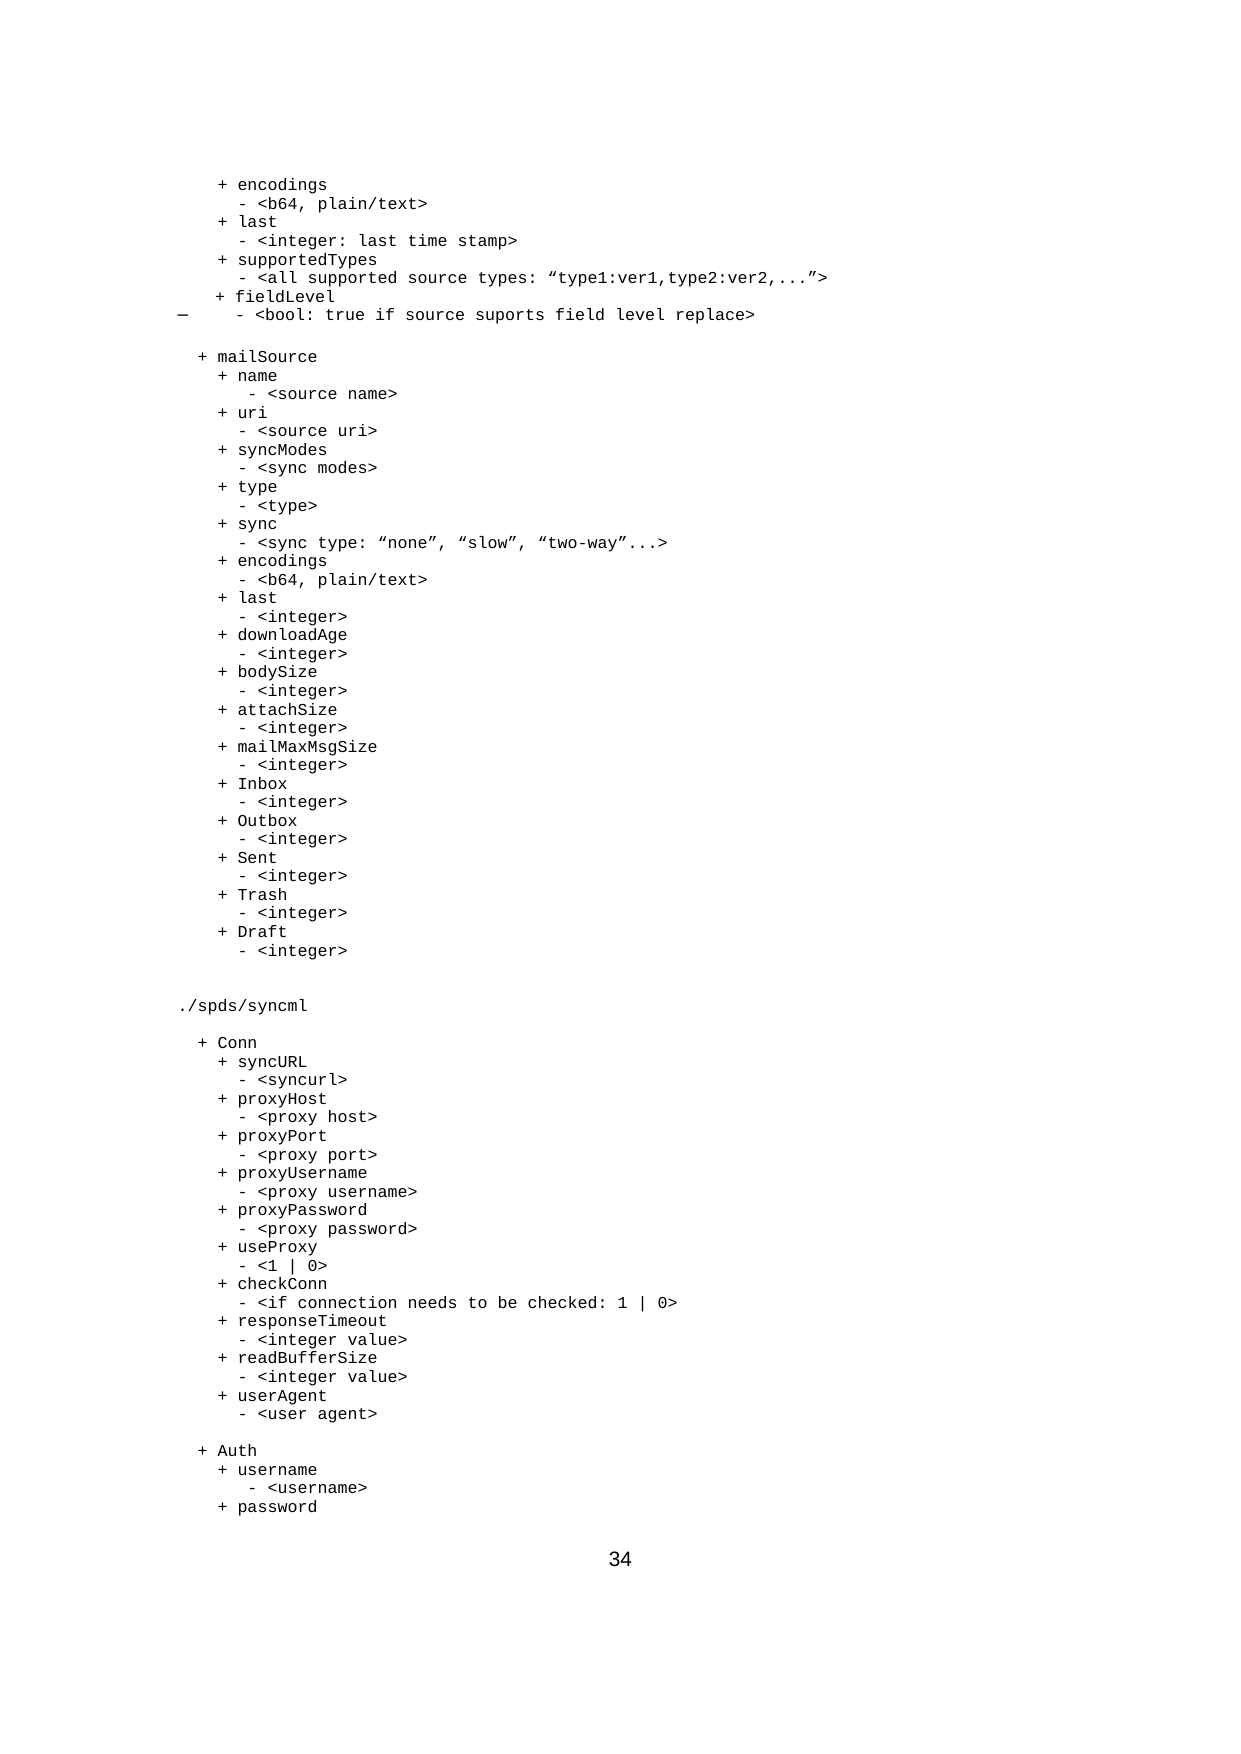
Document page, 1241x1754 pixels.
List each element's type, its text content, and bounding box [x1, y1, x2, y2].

text + username [177, 1462, 1063, 1480]
list - <bool: true if source suports field level replace> [177, 307, 1063, 326]
text - <sync modes> [177, 460, 1063, 479]
text - <type> [177, 497, 1063, 516]
text - <integer: last time stamp> [177, 233, 1063, 251]
text + Trash [177, 887, 1063, 905]
text + mailSource [177, 349, 1063, 368]
text + Sent [177, 850, 1063, 868]
text + syncModes [177, 442, 1063, 460]
text + Inbox [177, 776, 1063, 794]
text + Draft [177, 924, 1063, 942]
text ./spds/syncml [177, 998, 1063, 1017]
text - <username> [177, 1480, 1063, 1499]
text - <integer> [177, 868, 1063, 887]
text + last [177, 214, 1063, 233]
text + uri [177, 405, 1063, 423]
text + proxyUsername [177, 1165, 1063, 1183]
text + Conn [177, 1035, 1063, 1054]
text - <integer> [177, 905, 1063, 924]
text + attachSize [177, 701, 1063, 720]
text + readBufferSize [177, 1350, 1063, 1369]
text - <integer> [177, 609, 1063, 627]
text - <proxy password> [177, 1221, 1063, 1239]
text - <proxy host> [177, 1109, 1063, 1128]
text - <integer> [177, 683, 1063, 701]
text + proxyHost [177, 1091, 1063, 1109]
text - <proxy username> [177, 1183, 1063, 1202]
text - <b64, plain/text> [177, 572, 1063, 590]
text - <1 | 0> [177, 1258, 1063, 1276]
text + password [177, 1499, 1063, 1517]
text + sync [177, 516, 1063, 534]
text + responseTimeout [177, 1313, 1063, 1332]
text - <if connection needs to be checked: 1 | 0> [177, 1295, 1063, 1313]
text - <integer> [177, 794, 1063, 813]
text + Outbox [177, 813, 1063, 831]
list + fieldLevel [177, 288, 1063, 307]
text + proxyPassword [177, 1202, 1063, 1221]
text - <integer> [177, 720, 1063, 738]
text + bodySize [177, 664, 1063, 683]
text + type [177, 479, 1063, 497]
text + userAgent [177, 1387, 1063, 1406]
text + downloadAge [177, 627, 1063, 646]
text + syncURL [177, 1054, 1063, 1072]
text - <user agent> [177, 1406, 1063, 1424]
text + useProxy [177, 1239, 1063, 1258]
text + proxyPort [177, 1128, 1063, 1146]
text - <integer> [177, 757, 1063, 776]
text + encodings [177, 177, 1063, 196]
text - <b64, plain/text> [177, 196, 1063, 214]
text - <sync type: “none”, “slow”, “two-way”...> [177, 534, 1063, 553]
text - <all supported source types: “type1:ver1,type2:ver2,...”> [177, 270, 1063, 288]
text + checkConn [177, 1276, 1063, 1295]
text - <integer> [177, 831, 1063, 850]
text - <proxy port> [177, 1146, 1063, 1165]
text - <integer> [177, 942, 1063, 961]
text + mailMaxMsgSize [177, 738, 1063, 757]
text + encodings [177, 553, 1063, 572]
text - <syncurl> [177, 1072, 1063, 1091]
text - <integer value> [177, 1332, 1063, 1350]
text - <source uri> [177, 423, 1063, 442]
text + last [177, 590, 1063, 609]
text + supportedTypes [177, 251, 1063, 270]
text + Auth [177, 1443, 1063, 1462]
text - <integer value> [177, 1369, 1063, 1387]
text - <integer> [177, 646, 1063, 664]
text + name [177, 368, 1063, 386]
text - <source name> [177, 386, 1063, 405]
